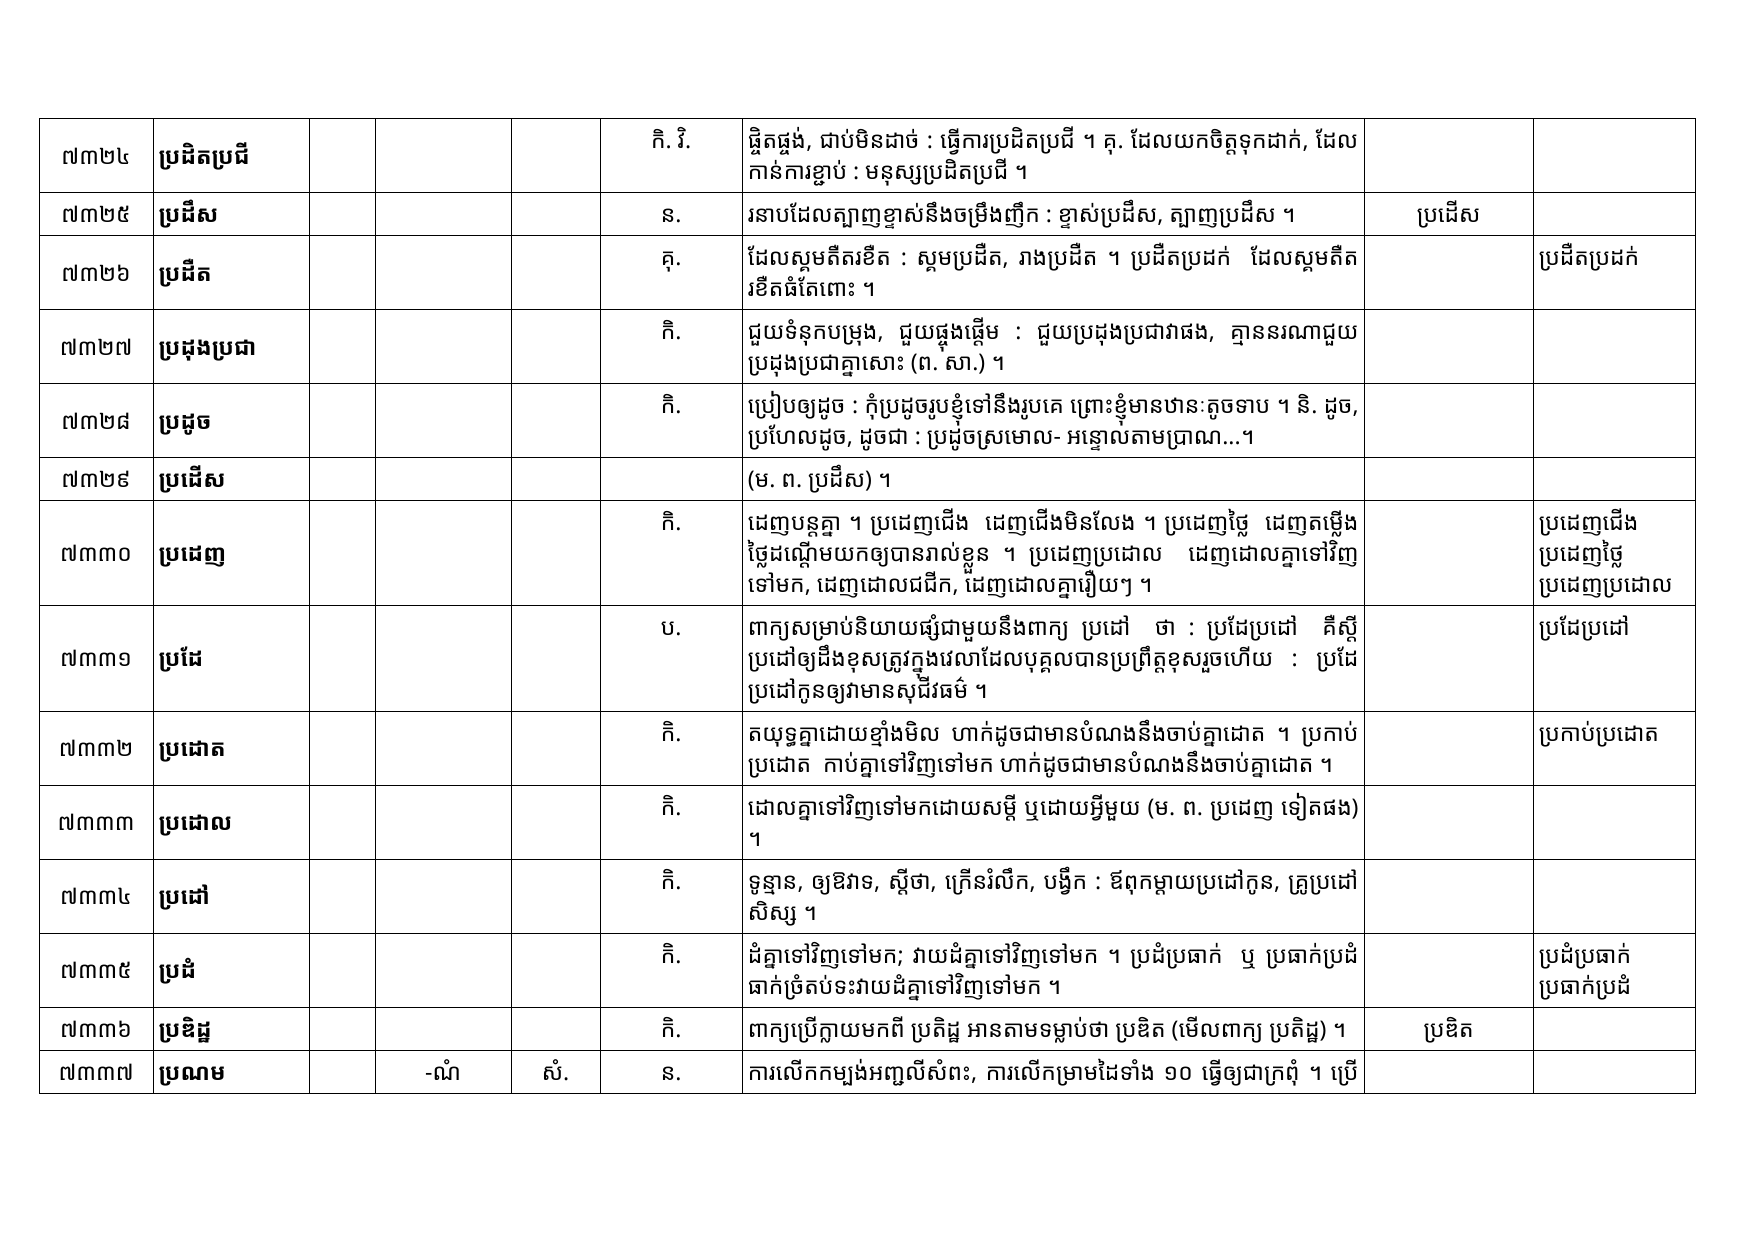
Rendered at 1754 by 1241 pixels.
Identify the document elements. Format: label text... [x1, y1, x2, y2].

table_cell កិ. [601, 712, 742, 785]
table_cell ប្រដោត [154, 712, 309, 785]
table_cell [376, 458, 511, 500]
table_cell ការ​លើក​កម្បង់​អញ្ជលី​សំពះ, ការ​លើក​ម្រាម​ដៃ​ទាំង ១០ ធ្វើ​ឲ្យ​ជា​ក្រពុំ ។ ប្រើ​ [743, 1051, 1364, 1092]
table_cell ផ្ចិតផ្ចង់, ជាប់​មិន​ដាច់ : ធ្វើ​ការ​ប្រដិត​ប្រជី ។ គុ. ដែល​យក​ចិត្ត​ទុក​ដាក់, ដែល​កាន់​ការ​ខ្ជាប់ : មនុស្ស​ប្រដិត​ប្រជី ។ [743, 119, 1364, 192]
table_cell [376, 606, 511, 711]
table_cell [310, 119, 375, 192]
table_cell គុ. [601, 236, 742, 309]
table_cell [310, 384, 375, 457]
table_cell ប្រឌិត [1365, 1008, 1533, 1050]
table_cell ៧៣៣៦ [40, 1008, 153, 1050]
table_cell ប្រដៅ [154, 860, 309, 933]
table_cell [512, 1008, 600, 1050]
table_cell ប្រកាប់​ប្រដោត [1534, 712, 1695, 785]
table_cell ប្រដឺត​ប្រដក់ [1534, 236, 1695, 309]
table_cell ៧៣៣១ [40, 606, 153, 711]
table_cell ប្រដឹស [154, 193, 309, 235]
table_cell [376, 934, 511, 1007]
table_cell [512, 193, 600, 235]
table_cell [1365, 934, 1533, 1007]
table_cell ៧៣២៨ [40, 384, 153, 457]
table_cell ពាក្យ​សម្រាប់​និយាយ​ផ្សំ​ជាមួយ​នឹង​ពាក្យ ប្រដៅ ថា : ប្រដែ​ប្រដៅ គឺ​ស្ដី​ប្រដៅ​ឲ្យ​ដឹង​ខុស​ត្រូវ​ក្នុង​វេលា​ដែល​បុគ្គល​បាន​ប្រព្រឹត្ត​ខុស​រួច​ហើយ : ប្រដែ​ប្រដៅ​កូន​ឲ្យ​វា​មាន​សុជីវ​ធម៌ ។ [743, 606, 1364, 711]
table_cell កិ. [601, 860, 742, 933]
table_cell [376, 236, 511, 309]
table_cell ប្រឌិដ្ឋ [154, 1008, 309, 1050]
table_cell ៧៣៣៣ [40, 786, 153, 859]
table_cell [376, 501, 511, 605]
table_cell [512, 310, 600, 383]
table_cell [310, 236, 375, 309]
table_cell ៧៣៣៤ [40, 860, 153, 933]
table_cell កិ. [601, 310, 742, 383]
table_cell [376, 1008, 511, 1050]
table_cell ប្រដិត​ប្រជី [154, 119, 309, 192]
table_cell [376, 193, 511, 235]
table_cell [310, 458, 375, 500]
table_cell [512, 786, 600, 859]
table_cell [310, 786, 375, 859]
table_cell [1534, 119, 1695, 192]
table_cell [376, 786, 511, 859]
table_cell [512, 860, 600, 933]
table_cell ប្រដូច [154, 384, 309, 457]
table_cell [1365, 458, 1533, 500]
table_cell [310, 712, 375, 785]
table_cell [310, 606, 375, 711]
table_cell [1534, 193, 1695, 235]
table_cell ប្រដេញ​ជើង ប្រដេញ​ថ្លៃ ប្រដេញ​ប្រដោល [1534, 501, 1695, 605]
table_cell កិ. [601, 786, 742, 859]
table_cell [1534, 786, 1695, 859]
table_cell ដោល​គ្នា​ទៅ​វិញ​ទៅ​មក​ដោយ​សម្ដី ឬ​ដោយ​អ្វី​មួយ (ម. ព. ប្រដេញ ទៀត​ផង) ។ [743, 786, 1364, 859]
table_cell [376, 860, 511, 933]
table_cell ៧៣២៤ [40, 119, 153, 192]
table_cell [376, 712, 511, 785]
table_cell ប្រដំ [154, 934, 309, 1007]
table_cell ប្រដែ [154, 606, 309, 711]
table_cell [512, 458, 600, 500]
table_cell [1365, 236, 1533, 309]
table_cell ន. [601, 1051, 742, 1092]
table_cell [1365, 606, 1533, 711]
table_cell ៧៣២៧ [40, 310, 153, 383]
table_cell ន. [601, 193, 742, 235]
table_cell ដេញ​បន្ត​គ្នា ។ ប្រដេញ​ជើង ដេញ​ជើង​មិន​លែង ។ ប្រដេញ​ថ្លៃ ដេញ​តម្លើង​ថ្លៃ​ដណ្ដើម​យក​ឲ្យ​បាន​រាល់​ខ្លួន ។ ប្រដេញ​ប្រដោល ដេញ​ដោល​គ្នា​ទៅ​វិញ​ទៅ​មក, ដេញ​ដោល​ជជីក, ដេញ​ដោល​គ្នា​រឿយ​ៗ ។ [743, 501, 1364, 605]
table_cell [512, 501, 600, 605]
table_cell ប្រណម [154, 1051, 309, 1092]
table_cell ប្រៀប​ឲ្យ​ដូច : កុំ​ប្រដូច​រូប​ខ្ញុំ​ទៅ​នឹង​រូប​គេ ព្រោះ​ខ្ញុំ​មាន​ឋានៈ​តូច​ទាប ។ និ. ដូច, ប្រហែល​ដូច, ដូច​ជា : ប្រដូច​ស្រមោល- អន្ទោល​តាម​ប្រាណ...។ [743, 384, 1364, 457]
table_cell [310, 193, 375, 235]
table_cell [376, 119, 511, 192]
table_cell ៧៣២៥ [40, 193, 153, 235]
table_cell [512, 119, 600, 192]
table_cell កិ. [601, 1008, 742, 1050]
table_cell សំ. [512, 1051, 600, 1092]
table_cell ប្រដំ​ប្រធាក់ ប្រធាក់​ប្រដំ [1534, 934, 1695, 1007]
table_cell [601, 458, 742, 500]
table_cell ពាក្យ​ប្រើ​ក្លាយ​មក​ពី ប្រតិដ្ឋ អាន​តាម​ទម្លាប់​ថា ប្រឌិត (មើល​ពាក្យ ប្រតិដ្ឋ) ។ [743, 1008, 1364, 1050]
table_cell [512, 606, 600, 711]
table_cell (ម. ព. ប្រដឹស) ។ [743, 458, 1364, 500]
table_cell [512, 236, 600, 309]
table_cell [310, 310, 375, 383]
table_cell ប្រដេញ [154, 501, 309, 605]
table_cell [1534, 860, 1695, 933]
table_cell [310, 1051, 375, 1092]
table_cell ដំ​គ្នា​ទៅ​វិញ​ទៅ​មក; វាយ​ដំ​គ្នា​ទៅ​វិញ​ទៅ​មក ។ ប្រដំ​ប្រធាក់ ឬ ប្រធាក់​ប្រដំ ធាក់​ច្រំ​តប់​ទះ​វាយ​ដំ​គ្នា​ទៅ​វិញ​ទៅ​មក ។ [743, 934, 1364, 1007]
table_cell ប្រដុង​ប្រជា [154, 310, 309, 383]
table_cell [512, 712, 600, 785]
table_cell [1365, 1051, 1533, 1092]
table_cell ប្រដឺត [154, 236, 309, 309]
table_cell [1365, 786, 1533, 859]
table_cell [1365, 384, 1533, 457]
table_cell ៧៣៣៥ [40, 934, 153, 1007]
table_cell តយុទ្ធ​គ្នា​ដោយ​ខ្មាំង​មិល ហាក់​ដូច​ជា​មាន​បំណង​នឹង​ចាប់​គ្នា​ដោត ។ ប្រកាប់​ប្រដោត កាប់​គ្នា​ទៅ​វិញ​ទៅ​មក ហាក់​ដូច​ជា​មាន​បំណង​នឹង​ចាប់​គ្នា​ដោត ។ [743, 712, 1364, 785]
table_cell -ណំ [376, 1051, 511, 1092]
table_cell [1365, 310, 1533, 383]
table_cell ៧៣២៦ [40, 236, 153, 309]
table_cell [1534, 310, 1695, 383]
table_cell [1534, 1008, 1695, 1050]
table_cell [1534, 1051, 1695, 1092]
table_cell កិ. [601, 934, 742, 1007]
table_cell ប្រដើស [154, 458, 309, 500]
table_cell [310, 1008, 375, 1050]
table_cell កិ. [601, 501, 742, 605]
table_cell ប. [601, 606, 742, 711]
table_cell [1365, 501, 1533, 605]
table_cell [512, 934, 600, 1007]
table_cell ប្រដោល [154, 786, 309, 859]
table_cell [376, 310, 511, 383]
table_cell [1365, 119, 1533, 192]
table_cell រនាប​ដែល​ត្បាញ​ខ្ទាស់​នឹង​ចម្រឹង​ញឹក : ខ្ទាស់​ប្រដឹស, ត្បាញ​ប្រដឹស ។ [743, 193, 1364, 235]
table_cell [1365, 712, 1533, 785]
table_cell ៧៣២៩ [40, 458, 153, 500]
table_cell [310, 934, 375, 1007]
table_cell ប្រដែប្រដៅ [1534, 606, 1695, 711]
table_cell ៧៣៣៧ [40, 1051, 153, 1092]
table_cell ជួយ​ទំនុក​បម្រុង, ជួយ​ផ្ចុង​ផ្ដើម : ជួយ​ប្រដុង​ប្រជា​វា​ផង, គ្មាន​នរណា​ជួយ​ប្រដុង​ប្រជា​គ្នា​សោះ (ព. សា.) ។ [743, 310, 1364, 383]
table_cell ទូន្មាន, ឲ្យ​ឱវាទ, ស្ដី​ថា, ក្រើន​រំលឹក, បង្វឹក : ឪពុក​ម្ដាយ​ប្រដៅ​កូន, គ្រូ​ប្រដៅ​សិស្ស ។ [743, 860, 1364, 933]
table_cell [1534, 384, 1695, 457]
table_cell [376, 384, 511, 457]
table_cell ដែល​ស្គម​តឺត​រខឺត : ស្គម​ប្រដឺត, រាង​ប្រដឺត ។ ប្រដឺត​ប្រដក់ ដែល​ស្គម​តឺត​រខឺត​ធំ​តែ​ពោះ ។ [743, 236, 1364, 309]
table_cell ៧៣៣០ [40, 501, 153, 605]
table_cell កិ. [601, 384, 742, 457]
table_cell [512, 384, 600, 457]
table_cell ៧៣៣២ [40, 712, 153, 785]
table_cell [1534, 458, 1695, 500]
table_cell ប្រដើស [1365, 193, 1533, 235]
table_cell [1365, 860, 1533, 933]
table_cell [310, 501, 375, 605]
table_cell កិ. វិ. [601, 119, 742, 192]
table_cell [310, 860, 375, 933]
